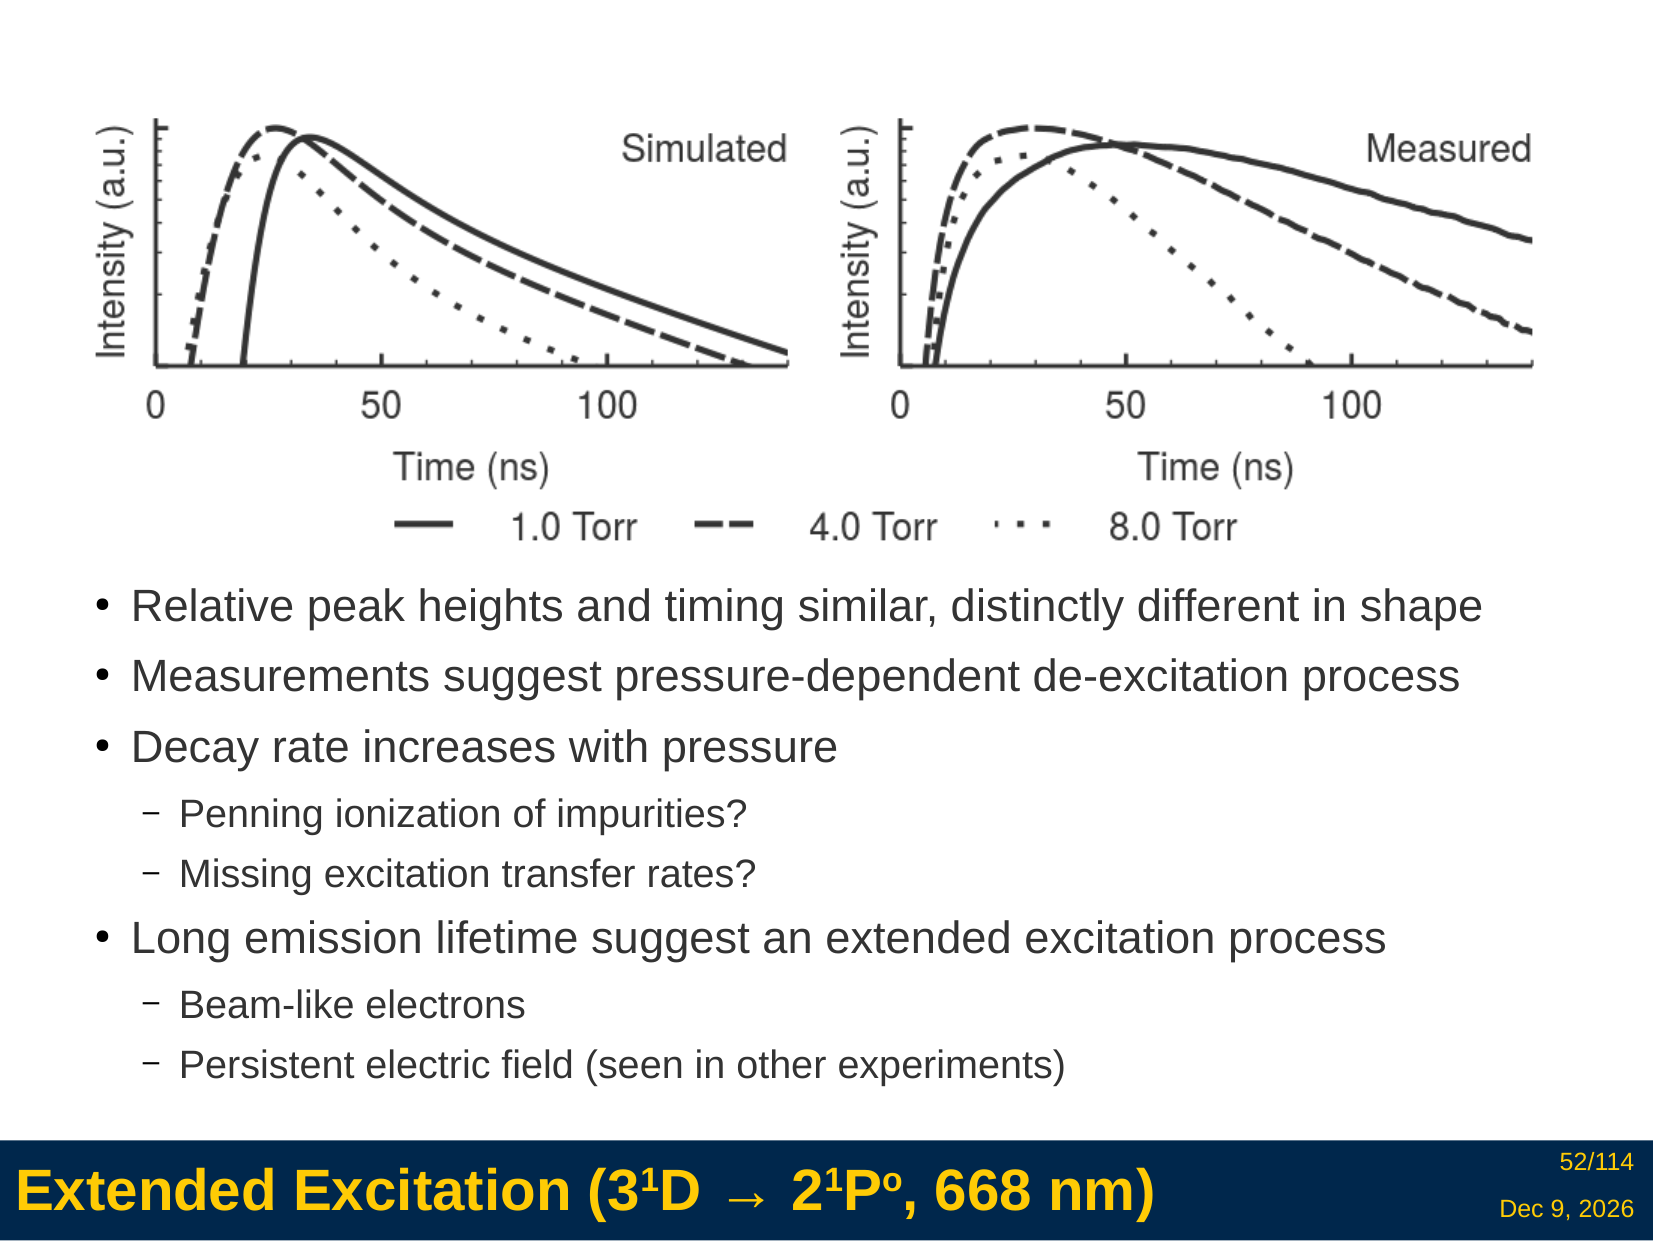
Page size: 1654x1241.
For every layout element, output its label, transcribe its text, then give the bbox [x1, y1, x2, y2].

picture [81, 81, 1570, 554]
title Extended Excitation (31D → 21Po, 668 nm) [14, 1140, 1380, 1241]
list Relative peak heights and timing similar, distinctly different in shape Measurements suggest pressure-dependent de-excitation process Decay rate increases with pressure Penning ionization of impurities? Missing excitation transfer rates? Long emission lifetime suggest an extended excitation process Beam-like electrons Persistent electric field (seen in other experiments) [82, 577, 1571, 1090]
